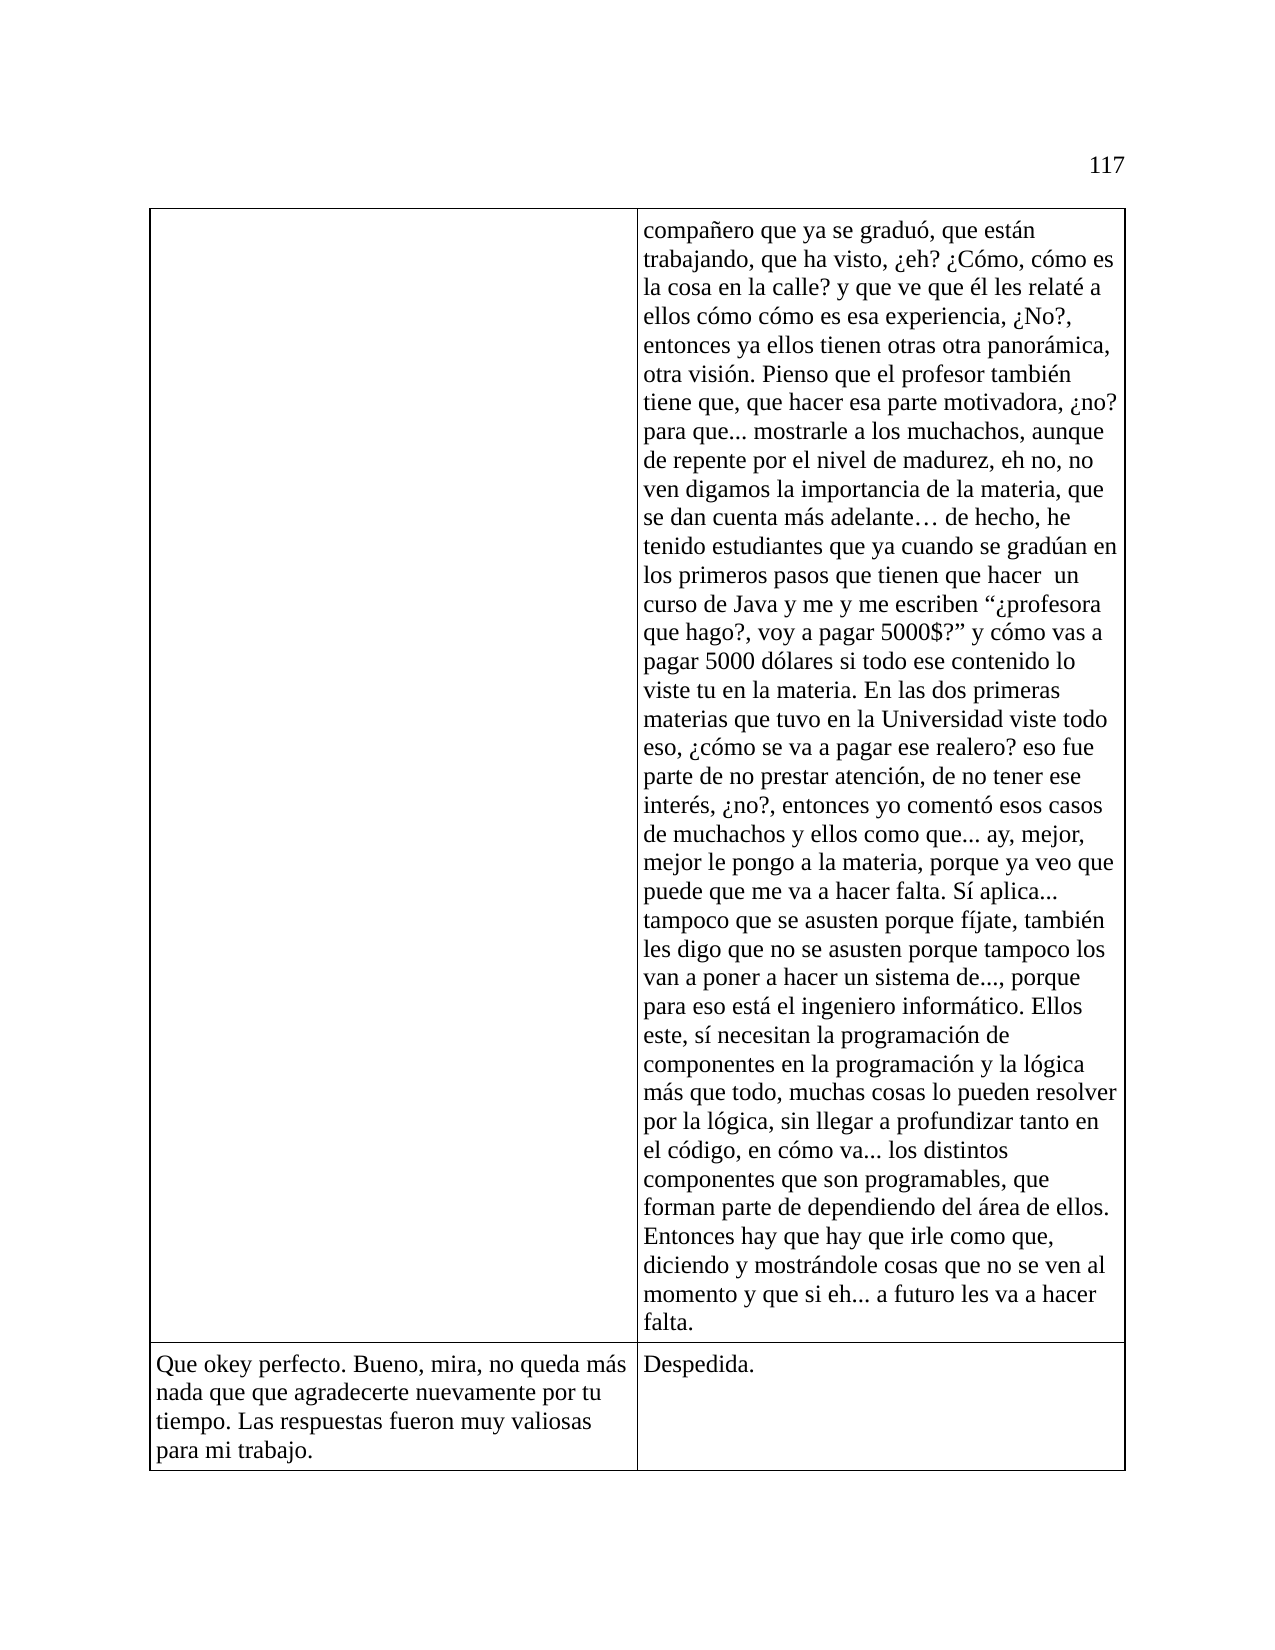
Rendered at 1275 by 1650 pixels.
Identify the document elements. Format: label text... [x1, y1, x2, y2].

table_cell [151, 209, 637, 1342]
table_cell Que okey perfecto. Bueno, mira, no queda más nada que que agradecerte nuevamente por tu tiempo. Las respuestas fueron muy valiosas para mi trabajo. [151, 1343, 637, 1469]
table_cell Despedida. [638, 1343, 1124, 1469]
table_cell compañero que ya se graduó, que están trabajando, que ha visto, ¿eh? ¿Cómo, cómo es la cosa en la calle? y que ve que él les relaté a ellos cómo cómo es esa experiencia, ¿No?, entonces ya ellos tienen otras otra panorámica, otra visión. Pienso que el profesor también tiene que, que hacer esa parte motivadora, ¿no? para que... mostrarle a los muchachos, aunque de repente por el nivel de madurez, eh no, no ven digamos la importancia de la materia, que se dan cuenta más adelante… de hecho, he tenido estudiantes que ya cuando se gradúan en los primeros pasos que tienen que hacer un curso de Java y me y me escriben “¿profesora que hago?, voy a pagar 5000$?” y cómo vas a pagar 5000 dólares si todo ese contenido lo viste tu en la materia. En las dos primeras materias que tuvo en la Universidad viste todo eso, ¿cómo se va a pagar ese realero? eso fue parte de no prestar atención, de no tener ese interés, ¿no?, entonces yo comentó esos casos de muchachos y ellos como que... ay, mejor, mejor le pongo a la materia, porque ya veo que puede que me va a hacer falta. Sí aplica... tampoco que se asusten porque fíjate, también les digo que no se asusten porque tampoco los van a poner a hacer un sistema de..., porque para eso está el ingeniero informático. Ellos este, sí necesitan la programación de componentes en la programación y la lógica más que todo, muchas cosas lo pueden resolver por la lógica, sin llegar a profundizar tanto en el código, en cómo va... los distintos componentes que son programables, que forman parte de dependiendo del área de ellos. Entonces hay que hay que irle como que, diciendo y mostrándole cosas que no se ven al momento y que si eh... a futuro les va a hacer falta. [638, 209, 1124, 1342]
